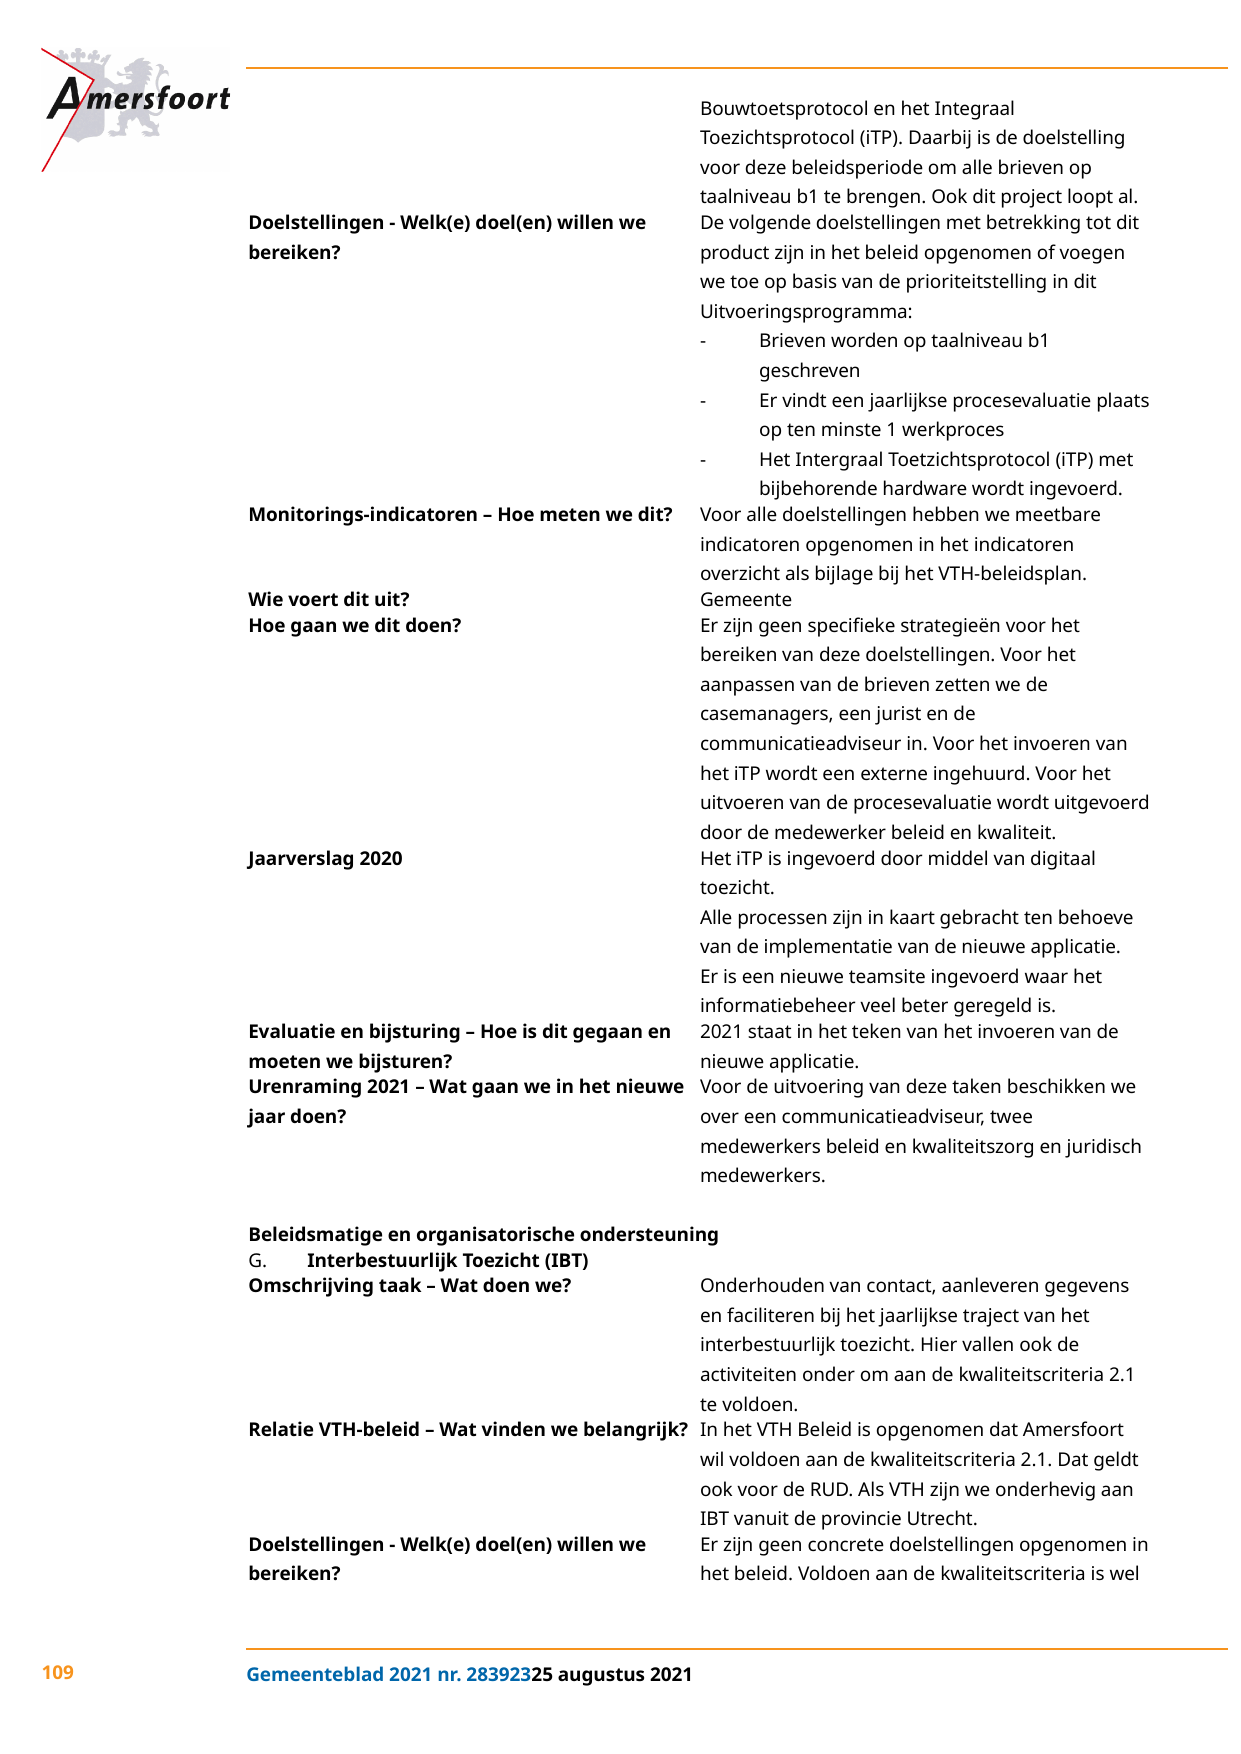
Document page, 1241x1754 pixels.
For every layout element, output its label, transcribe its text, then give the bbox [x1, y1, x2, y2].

table_cell Evaluatie en bijsturing – Hoe is dit gegaan en moeten we bijsturen? [248, 1018, 700, 1074]
table_cell Omschrijving taak – Wat doen we? [248, 1273, 700, 1417]
table_cell Doelstellingen - Welk(e) doel(en) willen we bereiken? [248, 1531, 700, 1586]
table_cell Interbestuurlijk Toezicht (IBT) [248, 1247, 1152, 1272]
table_cell Er zijn geen concrete doelstellingen opgenomen in het beleid. Voldoen aan de kwaliteitscriteria is wel [700, 1531, 1152, 1586]
table_cell Er zijn geen specifieke strategieën voor het bereiken van deze doelstellingen. Voor het aanpassen van de brieven zetten we de casemanagers, een jurist en de communicatieadviseur in. Voor het invoeren van het iTP wordt een externe ingehuurd. Voor het uitvoeren van de procesevaluatie wordt uitgevoerd door de medewerker beleid en kwaliteit. [700, 612, 1152, 845]
table_cell De volgende doelstellingen met betrekking tot dit product zijn in het beleid opgenomen of voegen we toe op basis van de prioriteitstelling in dit Uitvoeringsprogramma: Brieven worden op taalniveau b1 geschreven Er vindt een jaarlijkse procesevaluatie plaats op ten minste 1 werkproces Het Intergraal Toetzichtsprotocol (iTP) met bijbehorende hardware wordt ingevoerd. [700, 209, 1152, 501]
table_cell [248, 95, 700, 209]
table_cell In het VTH Beleid is opgenomen dat Amersfoort wil voldoen aan de kwaliteitscriteria 2.1. Dat geldt ook voor de RUD. Als VTH zijn we onderhevig aan IBT vanuit de provincie Utrecht. [700, 1417, 1152, 1531]
table_cell Voor alle doelstellingen hebben we meetbare indicatoren opgenomen in het indicatoren overzicht als bijlage bij het VTH-beleidsplan. [700, 501, 1152, 586]
table_cell Voor de uitvoering van deze taken beschikken we over een communicatieadviseur, twee medewerkers beleid en kwaliteitszorg en juridisch medewerkers. [700, 1074, 1152, 1188]
table_cell Doelstellingen - Welk(e) doel(en) willen we bereiken? [248, 209, 700, 501]
table_cell 2021 staat in het teken van het invoeren van de nieuwe applicatie. [700, 1018, 1152, 1074]
table_cell Urenraming 2021 – Wat gaan we in het nieuwe jaar doen? [248, 1074, 700, 1188]
table_cell Onderhouden van contact, aanleveren gegevens en faciliteren bij het jaarlijkse traject van het interbestuurlijk toezicht. Hier vallen ook de activiteiten onder om aan de kwaliteitscriteria 2.1 te voldoen. [700, 1273, 1152, 1417]
table_cell Relatie VTH-beleid – Wat vinden we belangrijk? [248, 1417, 700, 1531]
table_header Beleidsmatige en organisatorische ondersteuning [248, 1221, 1152, 1247]
table_cell Jaarverslag 2020 [248, 845, 700, 1018]
table_cell Wie voert dit uit? [248, 586, 700, 612]
table_cell Bouwtoetsprotocol en het Integraal Toezichtsprotocol (iTP). Daarbij is de doelstelling voor deze beleidsperiode om alle brieven op taalniveau b1 te brengen. Ook dit project loopt al. [700, 95, 1152, 209]
table_cell Monitorings-indicatoren – Hoe meten we dit? [248, 501, 700, 586]
table_cell Hoe gaan we dit doen? [248, 612, 700, 845]
picture [41, 47, 231, 172]
table_cell Het iTP is ingevoerd door middel van digitaal toezicht. Alle processen zijn in kaart gebracht ten behoeve van de implementatie van de nieuwe applicatie. Er is een nieuwe teamsite ingevoerd waar het informatiebeheer veel beter geregeld is. [700, 845, 1152, 1018]
table_cell Gemeente [700, 586, 1152, 612]
